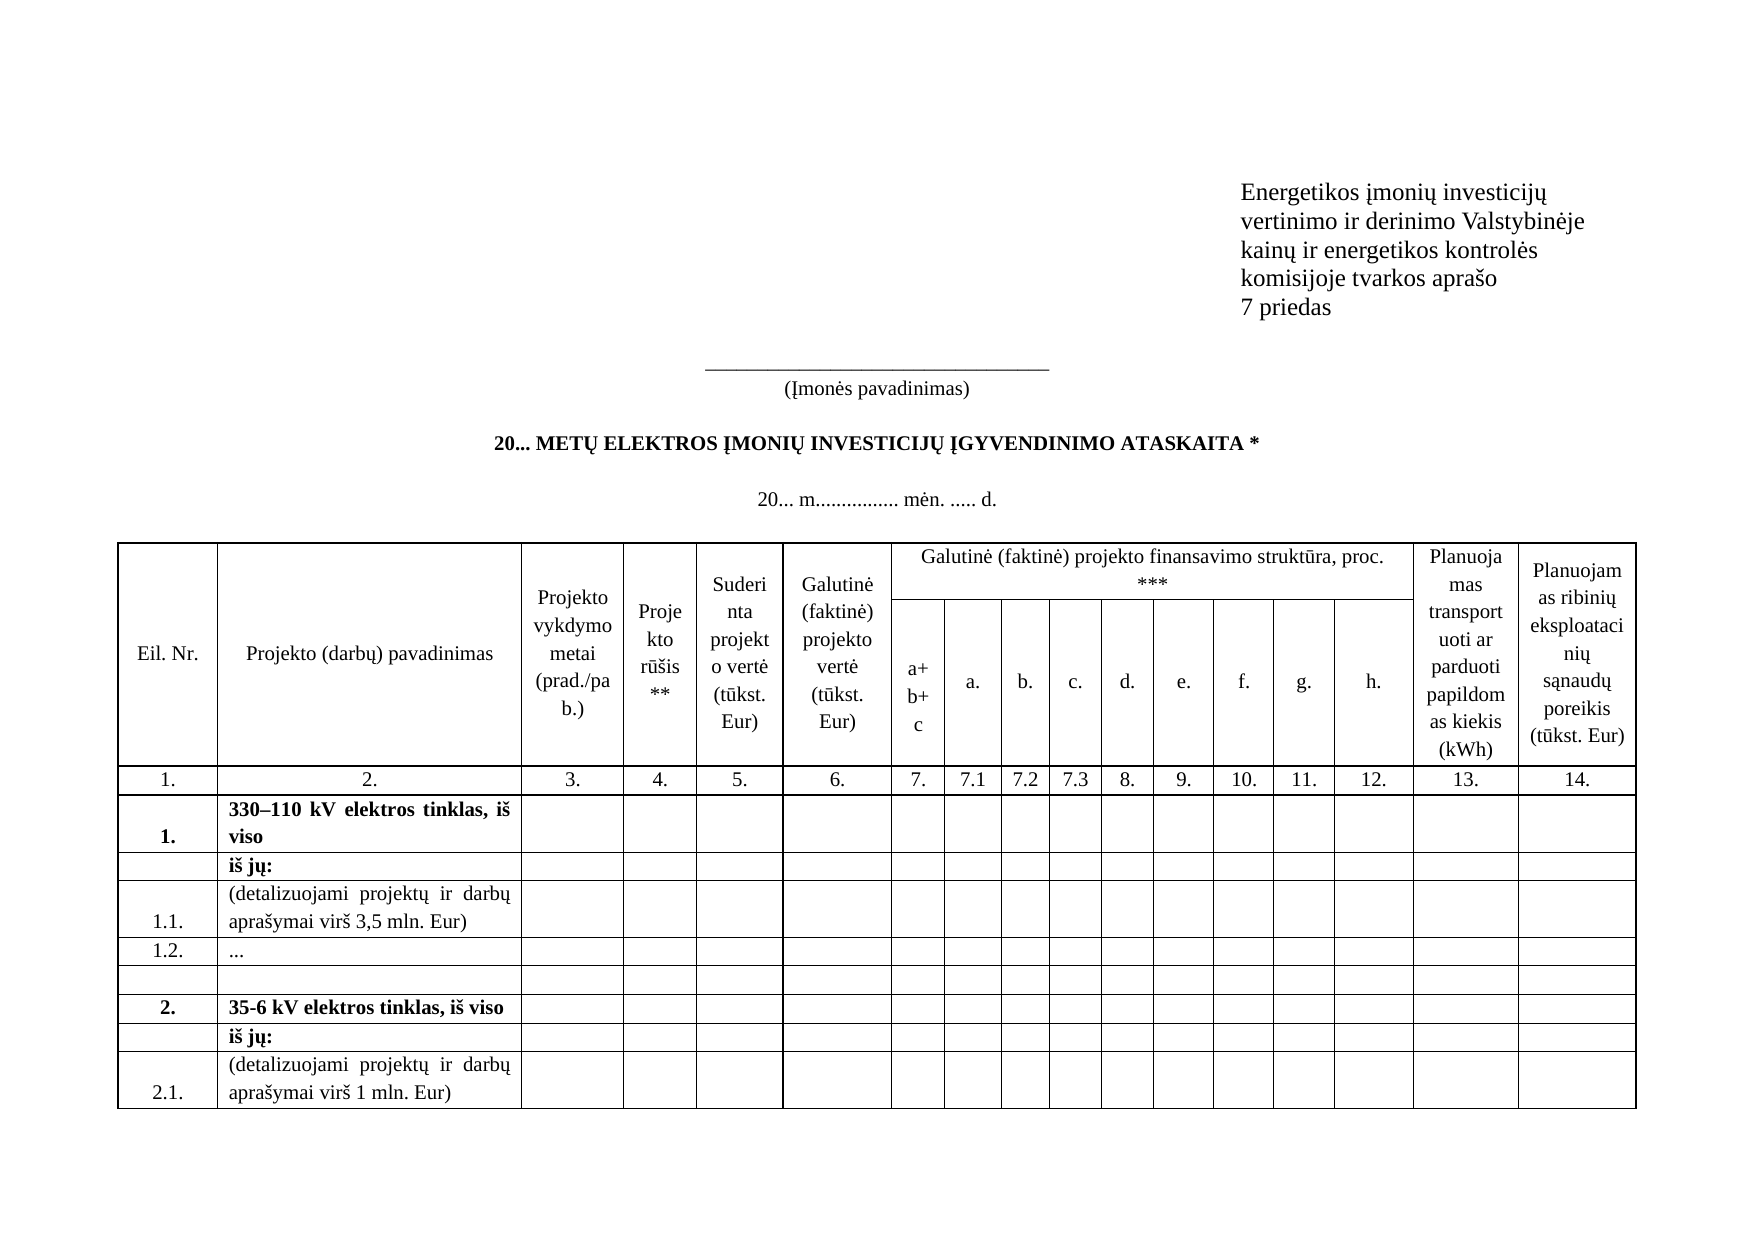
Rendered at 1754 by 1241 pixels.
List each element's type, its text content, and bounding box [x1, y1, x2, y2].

table_cell f. [1214, 600, 1273, 765]
table_cell [697, 1024, 782, 1051]
table_cell [1274, 1024, 1334, 1051]
table_cell [945, 853, 1001, 880]
table_cell [1050, 966, 1101, 994]
table_cell [1002, 995, 1049, 1022]
table_cell 7.2 [1002, 767, 1049, 794]
table_cell [1335, 938, 1413, 965]
table_cell [945, 966, 1001, 994]
table_cell [1414, 938, 1518, 965]
table_cell [784, 853, 891, 880]
table_cell [119, 966, 217, 994]
table_cell [1050, 995, 1101, 1022]
table_cell [1274, 966, 1334, 994]
table_header Eil. Nr. [119, 544, 217, 765]
table_cell 2. [119, 995, 217, 1022]
table_cell [697, 796, 782, 852]
table_cell iš jų: [218, 1024, 521, 1051]
table_cell [624, 1024, 696, 1051]
table_cell a+b+c [892, 600, 944, 765]
table_cell [784, 1024, 891, 1051]
table_cell [1050, 796, 1101, 852]
table_cell [1050, 853, 1101, 880]
table_cell [784, 796, 891, 852]
table_cell [1214, 1024, 1273, 1051]
table_cell 10. [1214, 767, 1273, 794]
table_cell 7.1 [945, 767, 1001, 794]
table_cell [522, 881, 623, 937]
table_cell [1335, 1052, 1413, 1107]
table_cell 9. [1154, 767, 1213, 794]
table_cell [1414, 1024, 1518, 1051]
table_cell 2. [218, 767, 521, 794]
table_cell [945, 1052, 1001, 1107]
table_cell [1002, 966, 1049, 994]
table_cell [1050, 938, 1101, 965]
table_cell [1154, 881, 1213, 937]
table_cell 1.1. [119, 881, 217, 937]
table_cell (detalizuojami projektų ir darbų aprašymai virš 1 mln. Eur) [218, 1052, 521, 1107]
table_cell [1519, 881, 1635, 937]
table_cell [1414, 966, 1518, 994]
table_cell [1519, 966, 1635, 994]
table_cell [892, 1052, 944, 1107]
table_cell [1519, 1052, 1635, 1107]
table_cell [697, 881, 782, 937]
table_cell [1519, 796, 1635, 852]
table_cell [945, 796, 1001, 852]
table_cell 12. [1335, 767, 1413, 794]
table_cell [1335, 1024, 1413, 1051]
table_cell [522, 796, 623, 852]
table_cell [1102, 881, 1153, 937]
table_cell [624, 938, 696, 965]
table_cell [1335, 853, 1413, 880]
table_cell [1274, 995, 1334, 1022]
table_cell [1414, 995, 1518, 1022]
table_cell [1154, 938, 1213, 965]
table_cell [945, 1024, 1001, 1051]
table_header Projekto vykdymo metai (prad./pab.) [522, 544, 623, 765]
table_cell [624, 796, 696, 852]
table_cell b. [1002, 600, 1049, 765]
table_cell e. [1154, 600, 1213, 765]
table_cell [1002, 938, 1049, 965]
table_cell a. [945, 600, 1001, 765]
table_cell [1002, 853, 1049, 880]
table_cell [1414, 853, 1518, 880]
text 7 priedas [1240, 292, 1636, 321]
table_cell [697, 966, 782, 994]
table_cell [1274, 938, 1334, 965]
table_cell [1002, 1024, 1049, 1051]
table_cell [1050, 1052, 1101, 1107]
table_cell [697, 995, 782, 1022]
table_header Galutinė (faktinė) projekto vertė (tūkst. Eur) [784, 544, 891, 765]
table_cell 6. [784, 767, 891, 794]
table_cell 2.1. [119, 1052, 217, 1107]
table_cell g. [1274, 600, 1334, 765]
table_cell [1519, 995, 1635, 1022]
table_header Planuojamas ribinių eksploatacinių sąnaudų poreikis (tūkst. Eur) [1519, 544, 1635, 765]
table_cell 3. [522, 767, 623, 794]
table_header Galutinė (faktinė) projekto finansavimo struktūra, proc. *** [892, 544, 1413, 599]
table_cell [1154, 796, 1213, 852]
table_cell [1154, 1052, 1213, 1107]
table_cell [697, 853, 782, 880]
table_cell [892, 995, 944, 1022]
table_cell 1. [119, 796, 217, 852]
table_cell [1274, 853, 1334, 880]
table_cell [1414, 1052, 1518, 1107]
table_cell [522, 995, 623, 1022]
table_cell [119, 1024, 217, 1051]
table_cell [1274, 1052, 1334, 1107]
text 20... METŲ ELEKTROS ĮMONIŲ INVESTICIJŲ ĮGYVENDINIMO ATASKAITA * [118, 431, 1636, 455]
table_cell [1274, 881, 1334, 937]
table_cell 35-6 kV elektros tinklas, iš viso [218, 995, 521, 1022]
table_cell [624, 995, 696, 1022]
table_header Projekto rūšis ** [624, 544, 696, 765]
table_header Suderinta projekto vertė (tūkst. Eur) [697, 544, 782, 765]
table_cell [892, 938, 944, 965]
table_cell [1335, 995, 1413, 1022]
table_cell [1519, 938, 1635, 965]
table_cell [1214, 881, 1273, 937]
table_cell d. [1102, 600, 1153, 765]
table_cell [1002, 881, 1049, 937]
table_cell [1154, 966, 1213, 994]
table_cell [892, 1024, 944, 1051]
table_cell 1. [119, 767, 217, 794]
table_cell [522, 966, 623, 994]
table_cell (detalizuojami projektų ir darbų aprašymai virš 3,5 mln. Eur) [218, 881, 521, 937]
table_cell [784, 995, 891, 1022]
table_cell [945, 881, 1001, 937]
table_cell [784, 881, 891, 937]
table_cell [1274, 796, 1334, 852]
table_cell 4. [624, 767, 696, 794]
table_cell [1154, 1024, 1213, 1051]
table_cell [1102, 796, 1153, 852]
table_cell 7.3 [1050, 767, 1101, 794]
table_cell [624, 881, 696, 937]
table_cell [522, 1052, 623, 1107]
table_cell [1214, 853, 1273, 880]
table_cell [1414, 881, 1518, 937]
table_cell [1102, 966, 1153, 994]
text 20... m................ mėn. ..... d. [118, 487, 1636, 511]
table_cell h. [1335, 600, 1413, 765]
table_cell [1050, 881, 1101, 937]
table_cell [892, 966, 944, 994]
table_cell [624, 1052, 696, 1107]
table_cell [624, 853, 696, 880]
table_cell [1335, 881, 1413, 937]
table_cell [1102, 1024, 1153, 1051]
table_cell [1102, 853, 1153, 880]
table_cell [945, 995, 1001, 1022]
table_cell [1414, 796, 1518, 852]
table_cell ... [218, 938, 521, 965]
table_cell [1102, 995, 1153, 1022]
table_cell [1214, 938, 1273, 965]
table_cell [1519, 1024, 1635, 1051]
table_cell 330–110 kV elektros tinklas, iš viso [218, 796, 521, 852]
table_cell [522, 1024, 623, 1051]
table_cell [892, 853, 944, 880]
table_cell [1102, 1052, 1153, 1107]
table_cell [784, 966, 891, 994]
table_cell [892, 881, 944, 937]
table_cell 8. [1102, 767, 1153, 794]
table_cell [624, 966, 696, 994]
table_cell [522, 853, 623, 880]
table_cell [697, 938, 782, 965]
table_header Planuojamas transportuoti ar parduoti papildomas kiekis (kWh) [1414, 544, 1518, 765]
table_cell [1002, 1052, 1049, 1107]
table_cell [1154, 995, 1213, 1022]
table_cell [1214, 966, 1273, 994]
table_cell [1214, 796, 1273, 852]
table_cell [945, 938, 1001, 965]
table_cell [1214, 1052, 1273, 1107]
table_cell [1519, 853, 1635, 880]
table_cell [892, 796, 944, 852]
table_cell 1.2. [119, 938, 217, 965]
table_cell [1154, 853, 1213, 880]
table_cell 13. [1414, 767, 1518, 794]
table_cell [1102, 938, 1153, 965]
table_cell 7. [892, 767, 944, 794]
table_cell [1335, 796, 1413, 852]
table_cell [218, 966, 521, 994]
table_cell [1002, 796, 1049, 852]
table_cell [1214, 995, 1273, 1022]
table_cell [1335, 966, 1413, 994]
table_cell iš jų: [218, 853, 521, 880]
table_header Projekto (darbų) pavadinimas [218, 544, 521, 765]
table_cell [119, 853, 217, 880]
text Energetikos įmonių investicijų vertinimo ir derinimo Valstybinėje kainų ir energetikos kontrolės komisijoje tvarkos aprašo [1240, 177, 1636, 292]
table_cell [784, 1052, 891, 1107]
text (Įmonės pavadinimas) [118, 376, 1636, 400]
text _________________________________ [118, 348, 1636, 373]
table_cell [522, 938, 623, 965]
table_cell 5. [697, 767, 782, 794]
table_cell 11. [1274, 767, 1334, 794]
table_cell 14. [1519, 767, 1635, 794]
table_cell c. [1050, 600, 1101, 765]
table_cell [697, 1052, 782, 1107]
table_cell [784, 938, 891, 965]
table_cell [1050, 1024, 1101, 1051]
